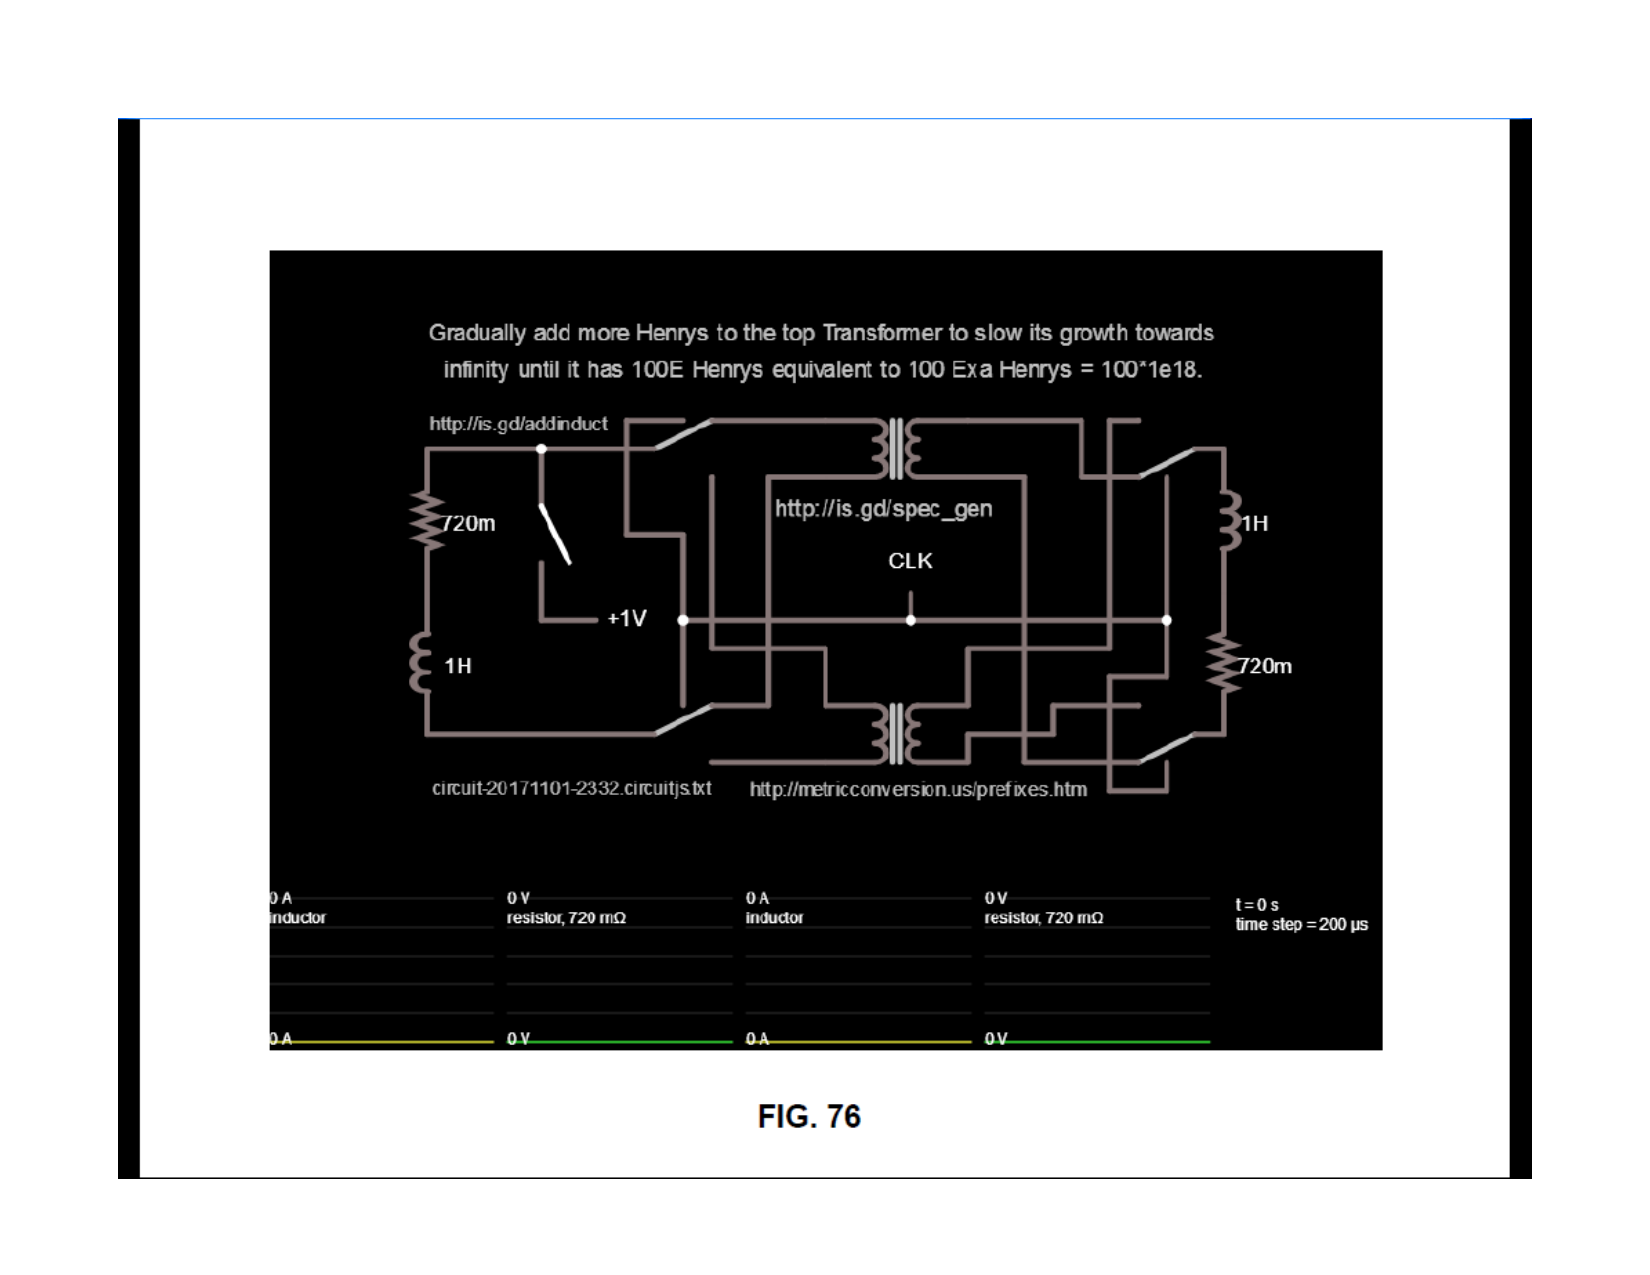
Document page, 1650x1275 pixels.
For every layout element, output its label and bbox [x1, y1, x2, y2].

picture [118, 118, 1532, 1179]
